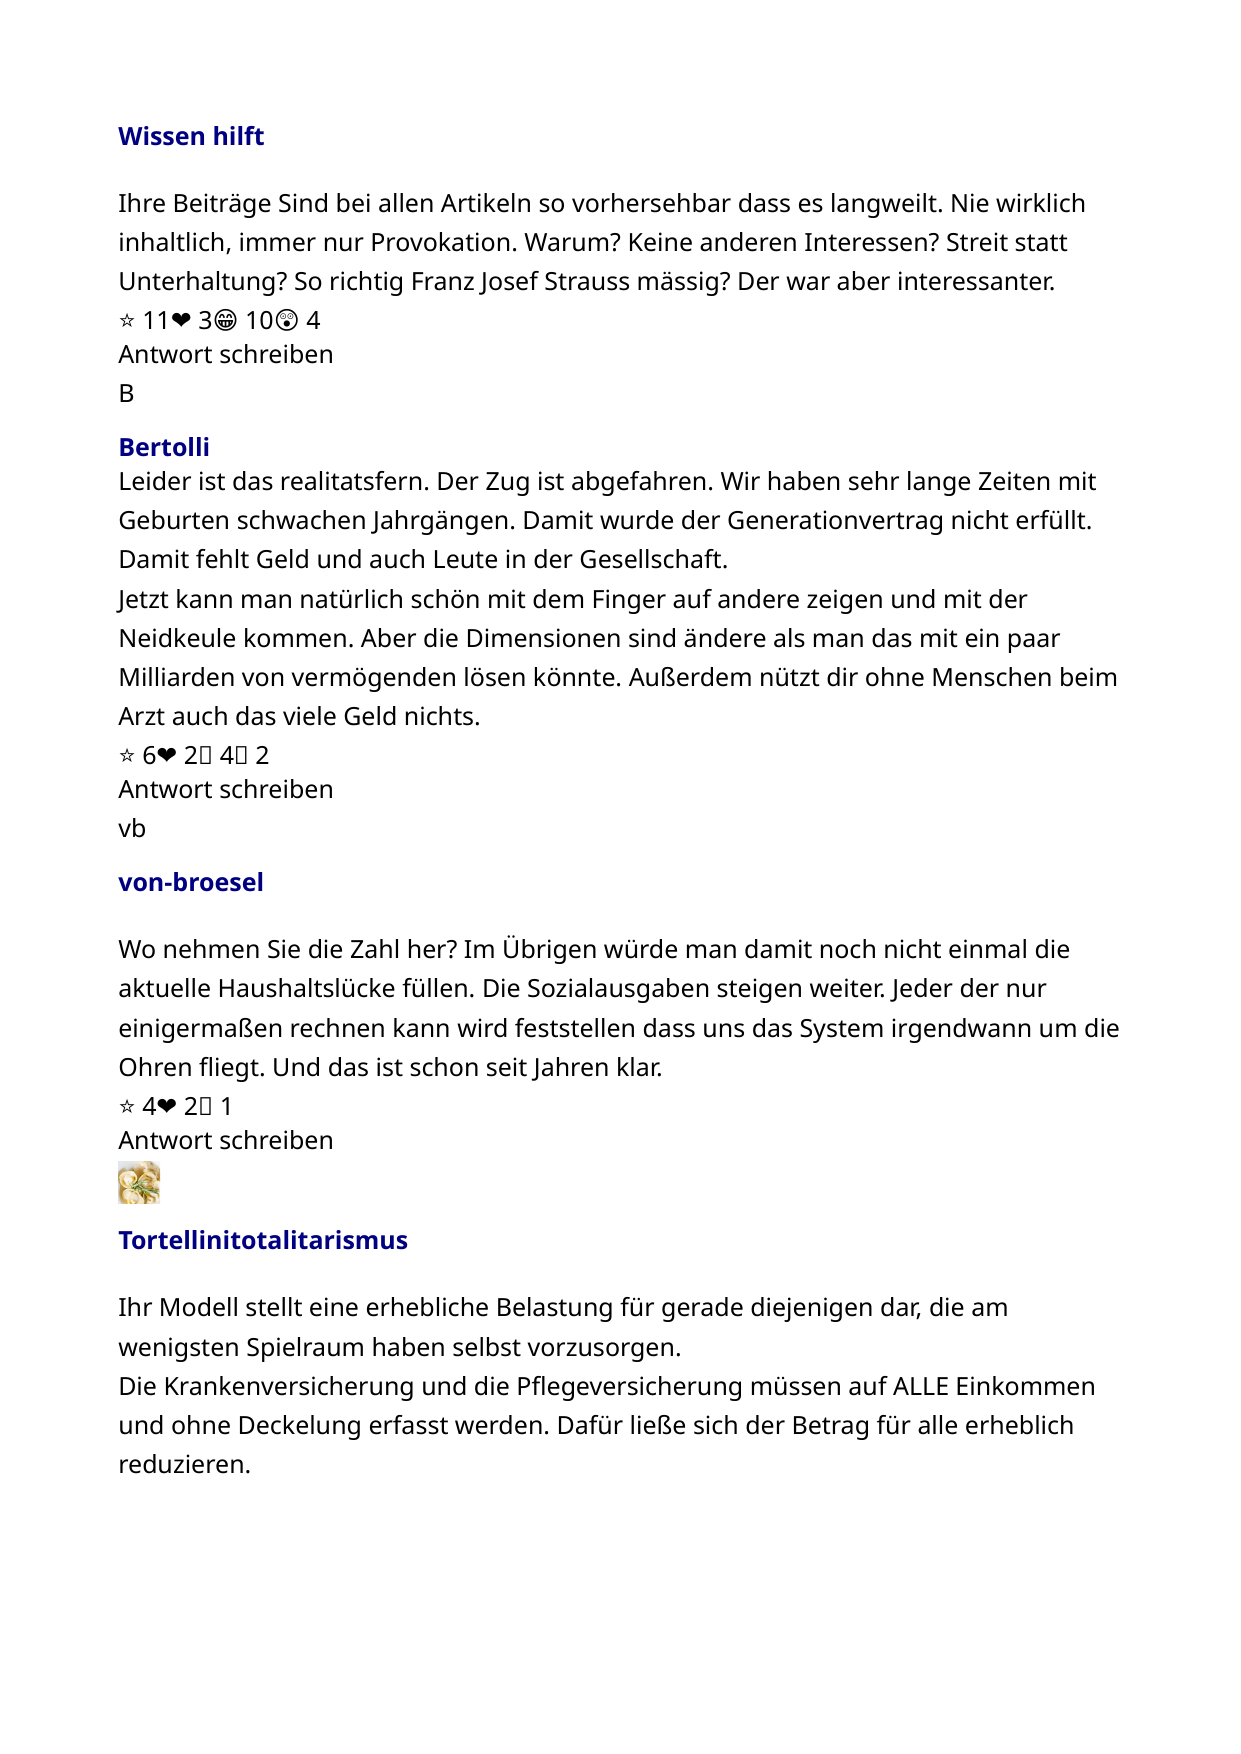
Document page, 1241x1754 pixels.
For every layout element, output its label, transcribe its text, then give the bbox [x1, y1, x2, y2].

subtitle Tortellinitotalitarismus [118, 1223, 1122, 1257]
picture [118, 1161, 161, 1204]
subtitle Bertolli [118, 430, 1122, 464]
text Ihre Beiträge Sind bei allen Artikeln so vorhersehbar dass es langweilt. Nie wirklich inhaltlich, immer nur Provokation. Warum? Keine anderen Interessen? Streit statt Unterhaltung? So richtig Franz Josef Strauss mässig? Der war aber interessanter. [118, 185, 1122, 298]
text Wo nehmen Sie die Zahl her? Im Übrigen würde man damit noch nicht einmal die aktuelle Haushaltslücke füllen. Die Sozialausgaben steigen weiter. Jeder der nur einigermaßen rechnen kann wird feststellen dass uns das System irgendwann um die Ohren fliegt. Und das ist schon seit Jahren klar. [118, 932, 1122, 1083]
text ⭐️ 11❤️ 3😁 10😲 4 [118, 303, 1122, 337]
text ⭐️ 4❤️ 2🤨 1 [118, 1089, 1122, 1123]
subtitle Wissen hilft [118, 118, 1122, 152]
text Leider ist das realitatsfern. Der Zug ist abgefahren. Wir haben sehr lange Zeiten mit Geburten schwachen Jahrgängen. Damit wurde der Generationvertrag nicht erfüllt. Damit fehlt Geld und auch Leute in der Gesellschaft. [118, 464, 1122, 576]
text B [118, 376, 1122, 410]
text Antwort schreiben [118, 772, 1122, 806]
subtitle von-broesel [118, 865, 1122, 899]
text vb [118, 811, 1122, 845]
text ⭐️ 6❤️ 2🙁 4🤨 2 [118, 738, 1122, 772]
text Jetzt kann man natürlich schön mit dem Finger auf andere zeigen und mit der Neidkeule kommen. Aber die Dimensionen sind ändere als man das mit ein paar Milliarden von vermögenden lösen könnte. Außerdem nützt dir ohne Menschen beim Arzt auch das viele Geld nichts. [118, 581, 1122, 733]
text Die Krankenversicherung und die Pflegeversicherung müssen auf ALLE Einkommen und ohne Deckelung erfasst werden. Dafür ließe sich der Betrag für alle erheblich reduzieren. [118, 1368, 1122, 1481]
text Antwort schreiben [118, 1123, 1122, 1157]
text Antwort schreiben [118, 337, 1122, 371]
text Ihr Modell stellt eine erhebliche Belastung für gerade diejenigen dar, die am wenigsten Spielraum haben selbst vorzusorgen. [118, 1290, 1122, 1363]
